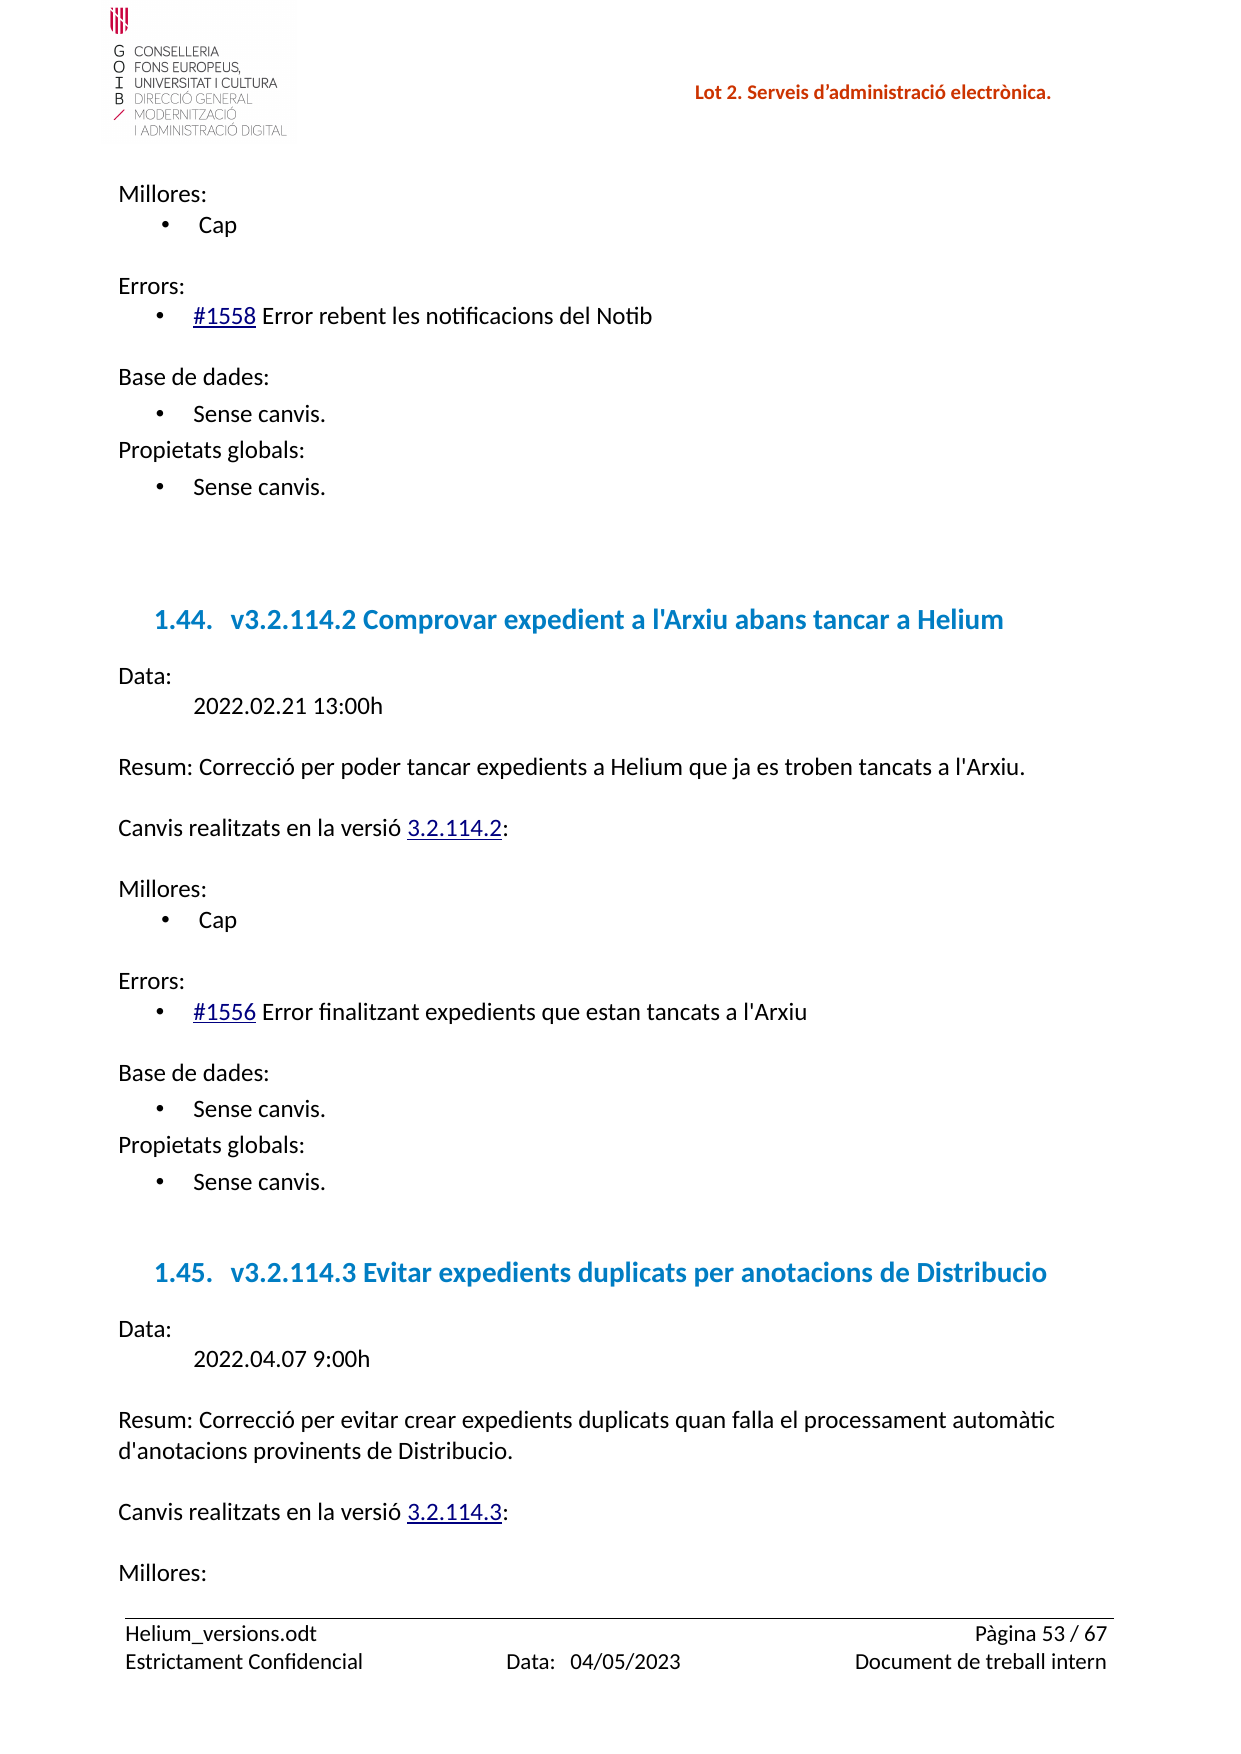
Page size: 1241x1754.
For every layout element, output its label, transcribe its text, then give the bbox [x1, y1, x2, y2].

text Canvis realitzats en la versió 3.2.114.2: [118, 813, 1122, 843]
text Propietats globals: [118, 434, 1122, 465]
list Sense canvis. [156, 471, 1122, 501]
text 2022.04.07 9:00h [118, 1343, 1122, 1374]
list Sense canvis. [156, 1166, 1122, 1197]
subtitle v3.2.114.3 Evitar expedients duplicats per anotacions de Distribucio [153, 1254, 1122, 1289]
picture [100, 0, 297, 144]
list Sense canvis. [156, 1093, 1122, 1124]
list #1558 Error rebent les notificacions del Notib [156, 300, 1122, 331]
text Data: [118, 1313, 1122, 1343]
text Base de dades: [118, 1057, 1122, 1087]
text Data: [118, 660, 1122, 691]
text 2022.02.21 13:00h [118, 691, 1122, 721]
text Millores: [118, 874, 1122, 904]
list Cap [161, 904, 1122, 935]
text Errors: [118, 965, 1122, 996]
text Propietats globals: [118, 1130, 1122, 1160]
list Cap [161, 209, 1122, 239]
list #1556 Error finalitzant expedients que estan tancats a l'Arxiu [156, 996, 1122, 1026]
text Canvis realitzats en la versió 3.2.114.3: [118, 1496, 1122, 1527]
text Millores: [118, 178, 1122, 209]
text Base de dades: [118, 361, 1122, 392]
text Resum: Correcció per poder tancar expedients a Helium que ja es troben tancats a l'Arxiu. [118, 752, 1122, 782]
text Errors: [118, 270, 1122, 300]
subtitle v3.2.114.2 Comprovar expedient a l'Arxiu abans tancar a Helium [153, 601, 1122, 636]
text Millores: [118, 1557, 1122, 1588]
list Sense canvis. [156, 398, 1122, 428]
text Resum: Correcció per evitar crear expedients duplicats quan falla el processament automàtic d'anotacions provinents de Distribucio. [118, 1404, 1122, 1466]
